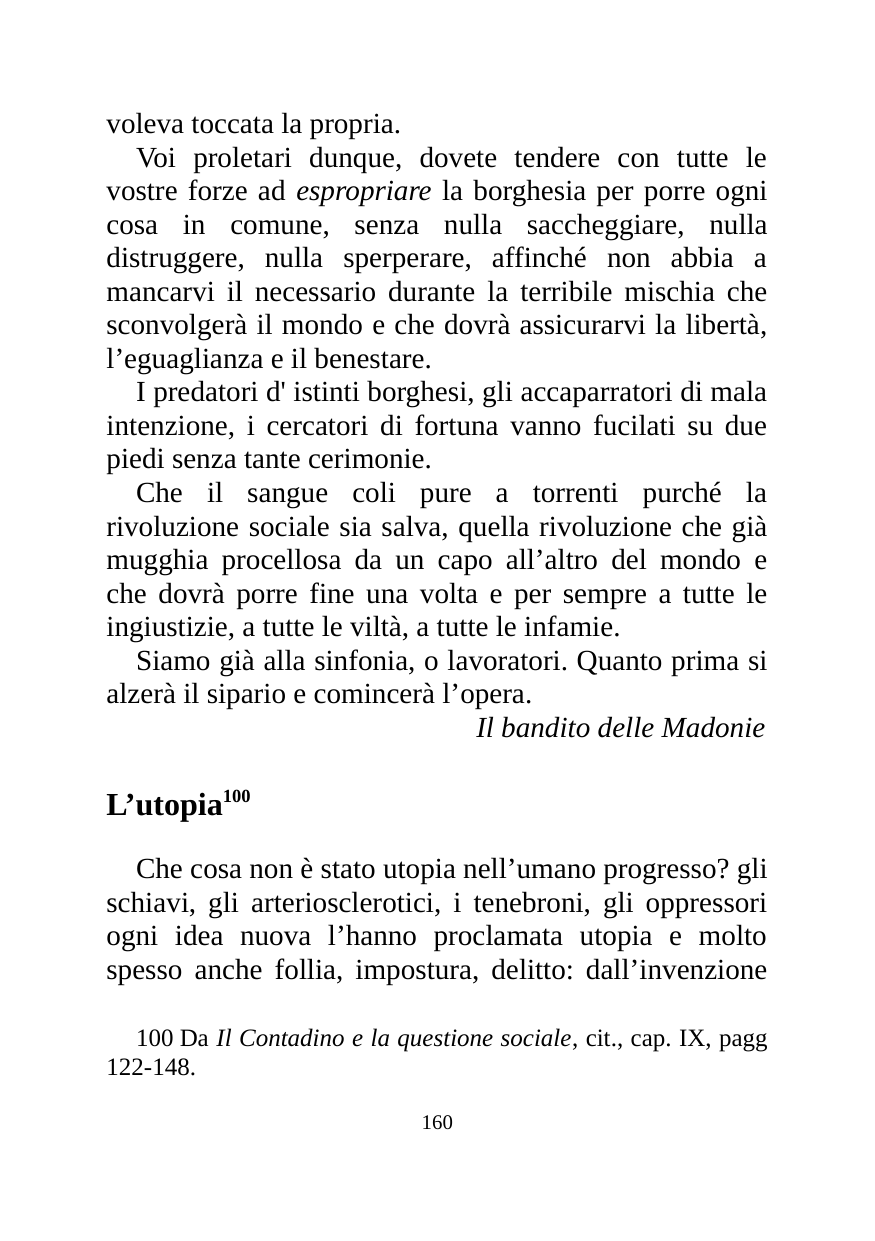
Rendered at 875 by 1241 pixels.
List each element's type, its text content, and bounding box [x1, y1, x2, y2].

text I predatori d' istinti borghesi, gli accaparratori di mala intenzione, i cercatori di fortuna vanno fucilati su due piedi senza tante cerimonie. [106, 374, 768, 475]
subtitle L’utopia [106, 785, 768, 822]
text Il bandito delle Madonie [106, 710, 768, 743]
text Che cosa non è stato utopia nell’umano progresso? gli schiavi, gli arteriosclerotici, i tenebroni, gli oppressori ogni idea nuova l’hanno proclamata utopia e molto spesso anche follia, impostura, delitto: dall’invenzione [106, 851, 768, 985]
text Da Il Contadino e la questione sociale, cit., cap. IX, pagg 122-148. [106, 1023, 768, 1080]
text Che il sangue coli pure a torrenti purché la rivoluzione sociale sia salva, quella rivoluzione che già mugghia procellosa da un capo all’altro del mondo e che dovrà porre fine una volta e per sempre a tutte le ingiustizie, a tutte le viltà, a tutte le infamie. [106, 475, 768, 643]
text Voi proletari dunque, dovete tendere con tutte le vostre forze ad espropriare la borghesia per porre ogni cosa in comune, senza nulla saccheggiare, nulla distruggere, nulla sperperare, affinché non abbia a mancarvi il necessario durante la terribile mischia che sconvolgerà il mondo e che dovrà assicurarvi la libertà, l’eguaglianza e il benestare. [106, 140, 768, 374]
text voleva toccata la propria. [106, 106, 768, 140]
text Siamo già alla sinfonia, o lavoratori. Quanto prima si alzerà il sipario e comincerà l’opera. [106, 643, 768, 710]
